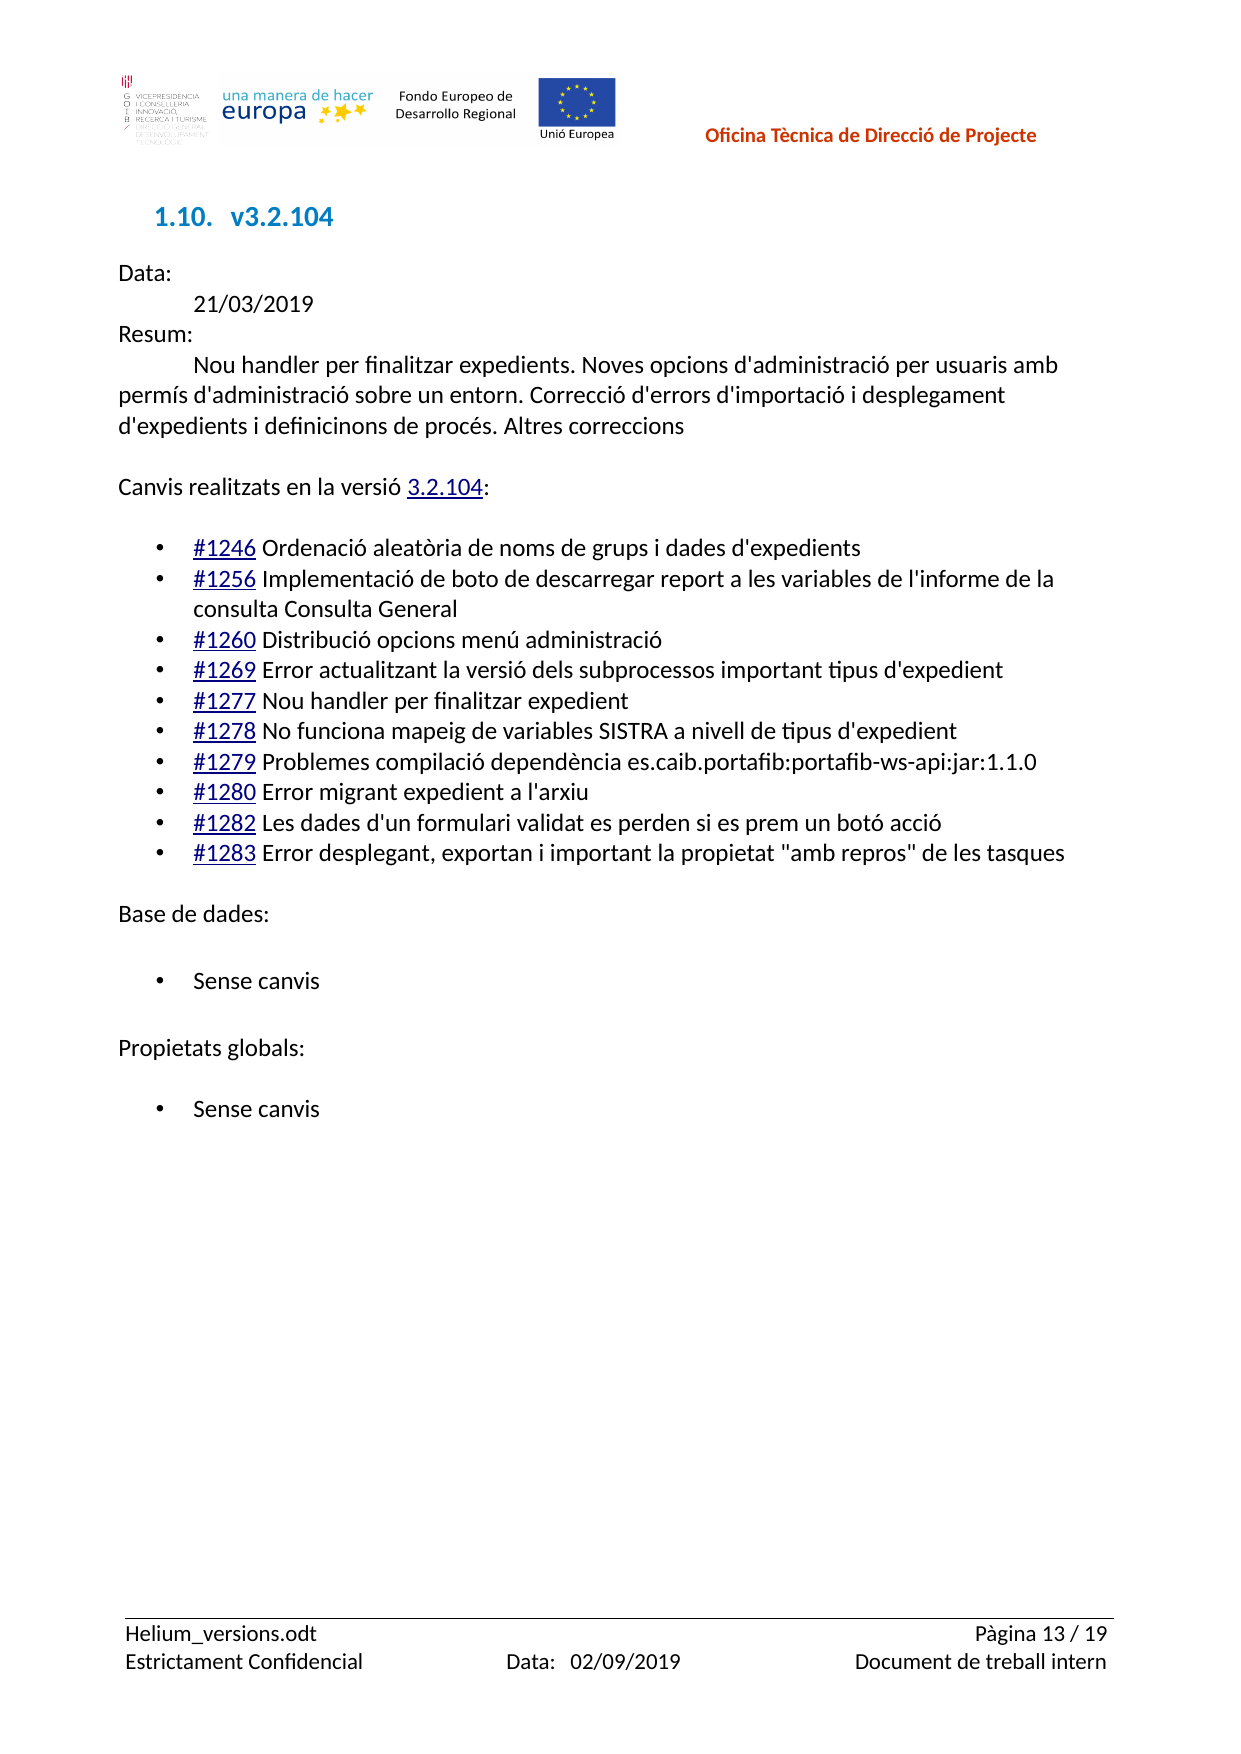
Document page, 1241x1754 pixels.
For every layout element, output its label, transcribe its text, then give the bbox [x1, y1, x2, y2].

list #1283 Error desplegant, exportan i important la propietat "amb repros" de les tasques [156, 837, 1122, 868]
picture [118, 73, 213, 147]
list #1282 Les dades d'un formulari validat es perden si es prem un botó acció [156, 807, 1122, 837]
text Propietats globals: [118, 1032, 1122, 1063]
list #1279 Problemes compilació dependència es.caib.portafib:portafib-ws-api:jar:1.1.0 [156, 746, 1122, 776]
text 21/03/2019 [118, 288, 1122, 319]
list #1260 Distribució opcions menú administració [156, 624, 1122, 654]
text Canvis realitzats en la versió 3.2.104: [118, 471, 1122, 502]
list #1269 Error actualitzant la versió dels subprocessos important tipus d'expedient [156, 654, 1122, 685]
list #1280 Error migrant expedient a l'arxiu [156, 776, 1122, 807]
text Resum: [118, 319, 1122, 349]
list #1277 Nou handler per finalitzar expedient [156, 685, 1122, 715]
list Sense canvis [156, 1093, 1122, 1124]
list #1246 Ordenació aleatòria de noms de grups i dades d'expedients [156, 532, 1122, 563]
list #1278 No funciona mapeig de variables SISTRA a nivell de tipus d'expedient [156, 715, 1122, 746]
list #1256 Implementació de boto de descarregar report a les variables de l'informe de la consulta Consulta General [156, 563, 1122, 624]
text Base de dades: [118, 898, 1122, 929]
subtitle v3.2.104 [153, 198, 1122, 234]
text Data: [118, 258, 1122, 288]
list Sense canvis [156, 966, 1122, 996]
text Nou handler per finalitzar expedients. Noves opcions d'administració per usuaris amb permís d'administració sobre un entorn. Correcció d'errors d'importació i desplegament d'expedients i definicinons de procés. Altres correccions [118, 349, 1122, 441]
picture [219, 73, 621, 147]
